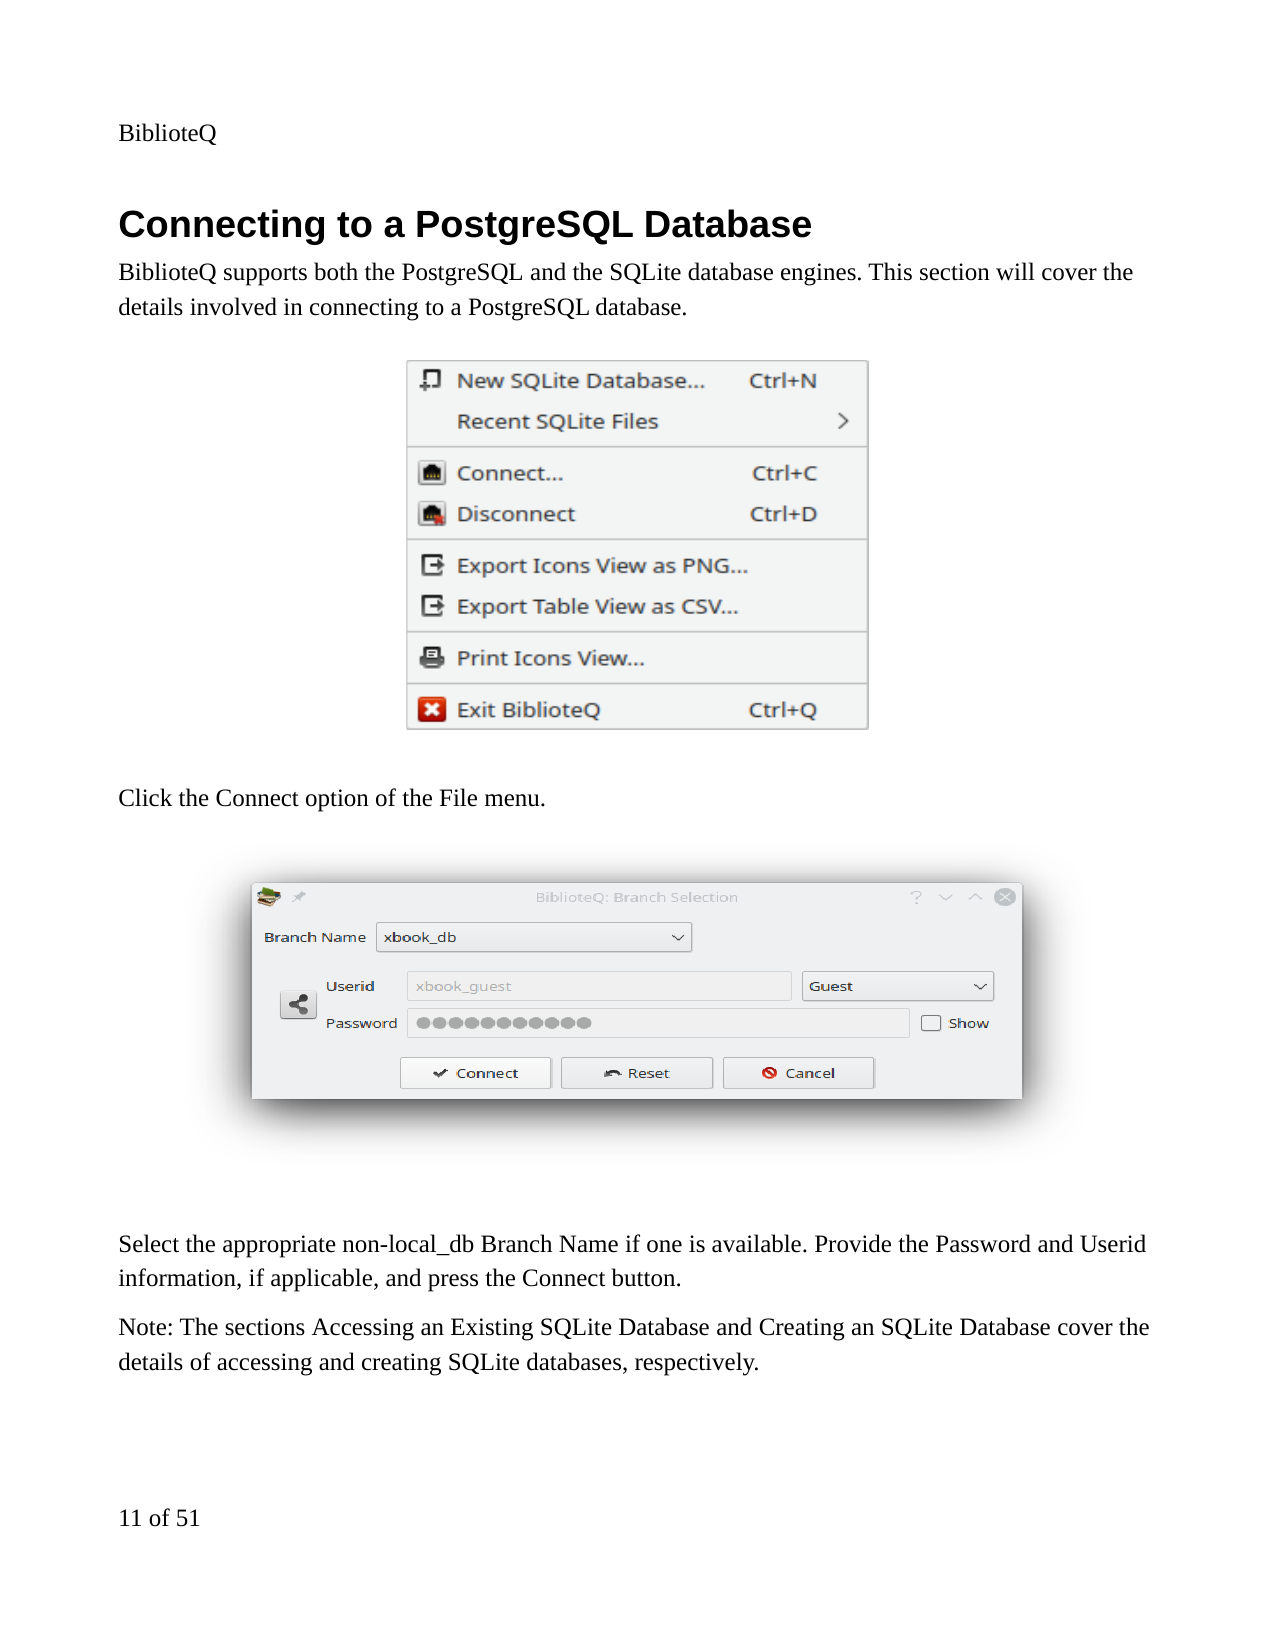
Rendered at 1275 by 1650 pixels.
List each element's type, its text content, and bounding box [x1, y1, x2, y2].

text BiblioteQ supports both the PostgreSQL and the SQLite database engines. This section will cover the details involved in connecting to a PostgreSQL database. [118, 257, 1157, 321]
picture [406, 360, 869, 730]
subtitle Connecting to a PostgreSQL Database [118, 201, 1157, 245]
text Click the Connect option of the File menu. [118, 783, 1157, 811]
picture [172, 831, 1103, 1174]
text Select the appropriate non-local_db Branch Name if one is available. Provide the Password and Userid information, if applicable, and press the Connect button. [118, 1229, 1157, 1292]
text Note: The sections Accessing an Existing SQLite Database and Creating an SQLite Database cover the details of accessing and creating SQLite databases, respectively. [118, 1312, 1157, 1375]
